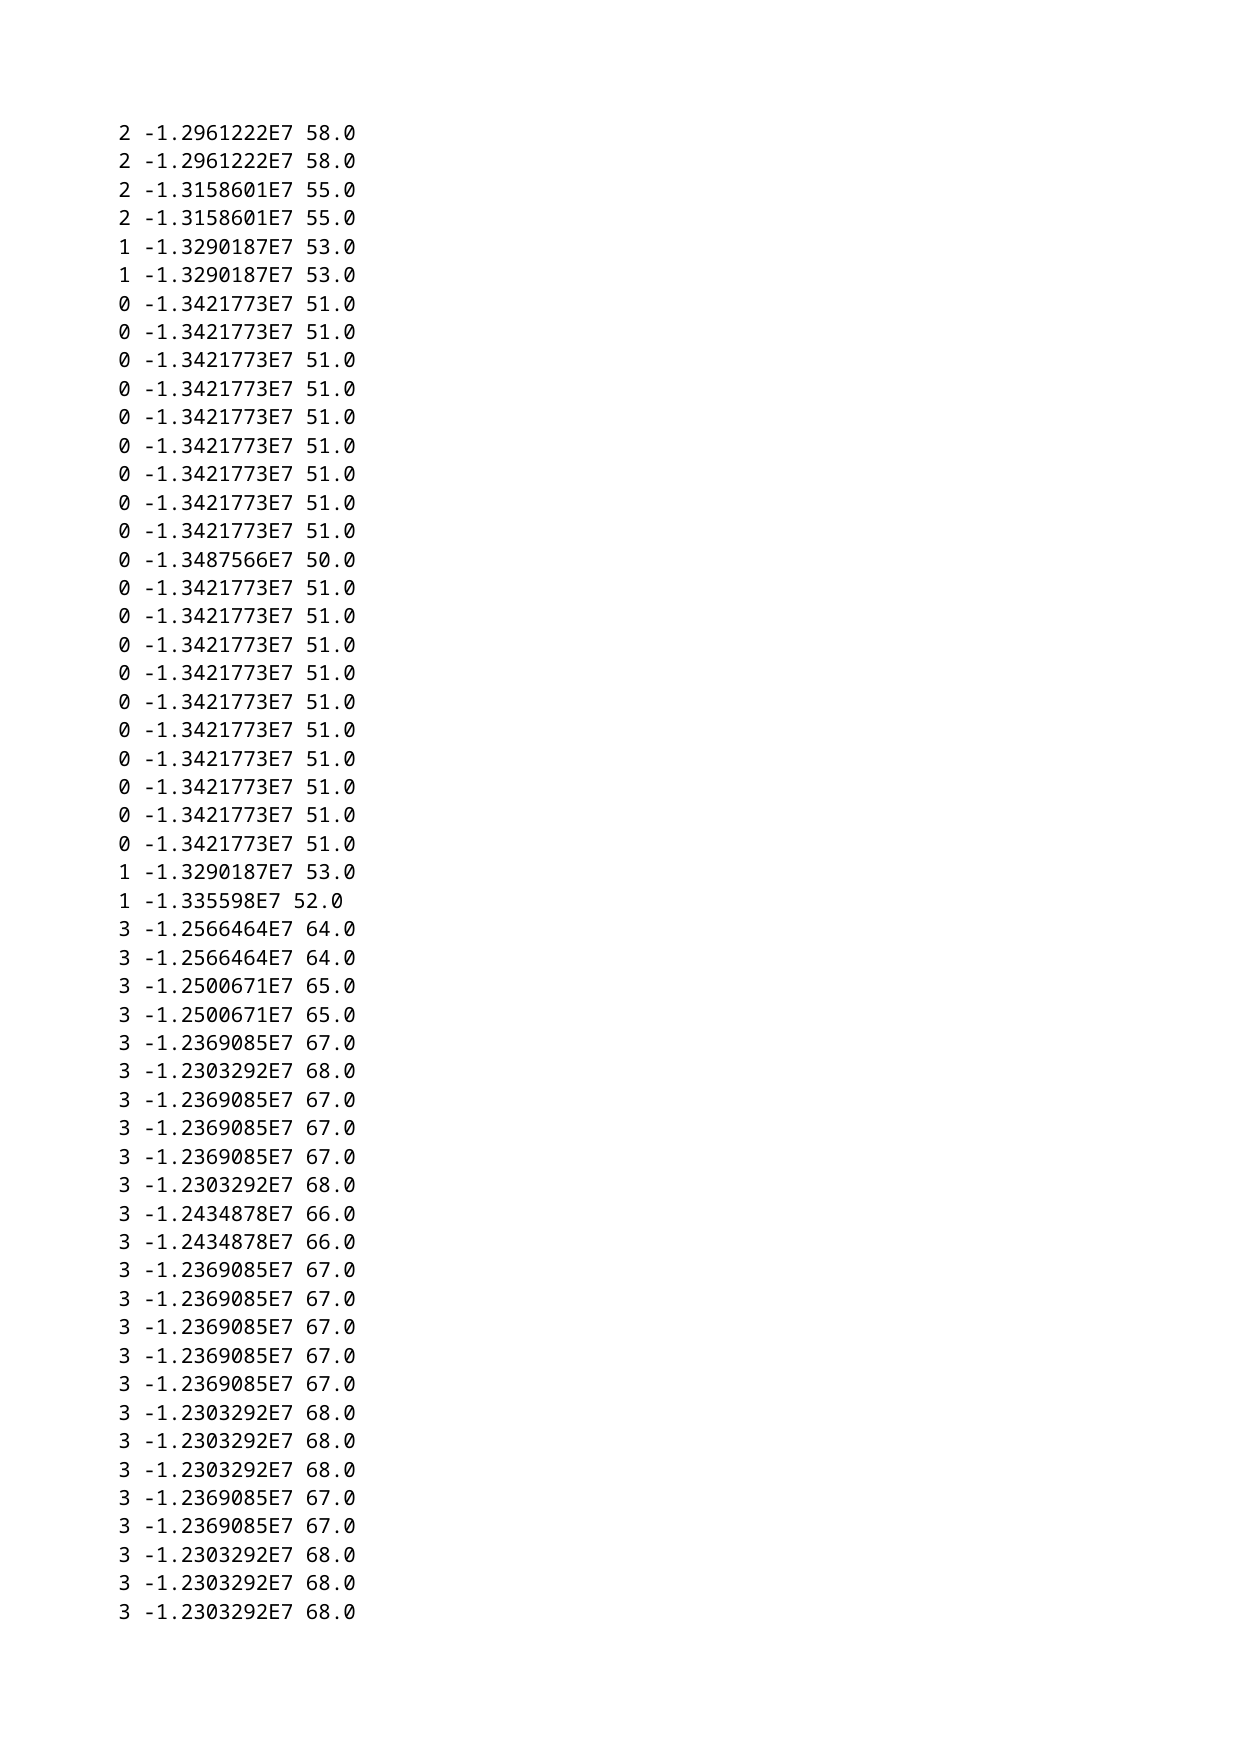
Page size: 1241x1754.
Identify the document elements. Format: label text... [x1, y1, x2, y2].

text 0 -1.3421773E7 51.0 [118, 402, 1122, 431]
text 3 -1.2303292E7 68.0 [118, 1568, 1122, 1597]
text 3 -1.2369085E7 67.0 [118, 1483, 1122, 1512]
text 3 -1.2369085E7 67.0 [118, 1085, 1122, 1113]
text 3 -1.2303292E7 68.0 [118, 1426, 1122, 1455]
text 3 -1.2566464E7 64.0 [118, 943, 1122, 971]
text 1 -1.3290187E7 53.0 [118, 260, 1122, 289]
text 3 -1.2303292E7 68.0 [118, 1398, 1122, 1426]
text 0 -1.3421773E7 51.0 [118, 658, 1122, 687]
text 0 -1.3421773E7 51.0 [118, 289, 1122, 317]
text 0 -1.3421773E7 51.0 [118, 317, 1122, 346]
text 0 -1.3421773E7 51.0 [118, 687, 1122, 715]
text 3 -1.2369085E7 67.0 [118, 1113, 1122, 1142]
text 1 -1.335598E7 52.0 [118, 886, 1122, 914]
text 3 -1.2303292E7 68.0 [118, 1597, 1122, 1625]
text 3 -1.2500671E7 65.0 [118, 971, 1122, 1000]
text 3 -1.2434878E7 66.0 [118, 1227, 1122, 1256]
text 0 -1.3421773E7 51.0 [118, 459, 1122, 488]
text 3 -1.2369085E7 67.0 [118, 1142, 1122, 1170]
text 3 -1.2303292E7 68.0 [118, 1540, 1122, 1568]
text 0 -1.3421773E7 51.0 [118, 772, 1122, 801]
text 0 -1.3421773E7 51.0 [118, 516, 1122, 545]
text 0 -1.3487566E7 50.0 [118, 545, 1122, 573]
text 0 -1.3421773E7 51.0 [118, 602, 1122, 630]
text 3 -1.2434878E7 66.0 [118, 1199, 1122, 1227]
text 0 -1.3421773E7 51.0 [118, 744, 1122, 772]
text 0 -1.3421773E7 51.0 [118, 715, 1122, 744]
text 0 -1.3421773E7 51.0 [118, 431, 1122, 459]
text 3 -1.2369085E7 67.0 [118, 1256, 1122, 1284]
text 3 -1.2303292E7 68.0 [118, 1455, 1122, 1483]
text 3 -1.2566464E7 64.0 [118, 914, 1122, 943]
text 3 -1.2369085E7 67.0 [118, 1312, 1122, 1341]
text 3 -1.2369085E7 67.0 [118, 1341, 1122, 1369]
text 3 -1.2369085E7 67.0 [118, 1284, 1122, 1312]
text 0 -1.3421773E7 51.0 [118, 630, 1122, 658]
text 2 -1.2961222E7 58.0 [118, 118, 1122, 147]
text 0 -1.3421773E7 51.0 [118, 573, 1122, 602]
text 2 -1.2961222E7 58.0 [118, 147, 1122, 175]
text 3 -1.2303292E7 68.0 [118, 1057, 1122, 1085]
text 3 -1.2500671E7 65.0 [118, 1000, 1122, 1028]
text 3 -1.2303292E7 68.0 [118, 1170, 1122, 1199]
text 0 -1.3421773E7 51.0 [118, 346, 1122, 374]
text 0 -1.3421773E7 51.0 [118, 829, 1122, 857]
text 0 -1.3421773E7 51.0 [118, 488, 1122, 516]
text 2 -1.3158601E7 55.0 [118, 175, 1122, 203]
text 0 -1.3421773E7 51.0 [118, 801, 1122, 829]
text 1 -1.3290187E7 53.0 [118, 232, 1122, 260]
text 0 -1.3421773E7 51.0 [118, 374, 1122, 402]
text 3 -1.2369085E7 67.0 [118, 1028, 1122, 1057]
text 3 -1.2369085E7 67.0 [118, 1512, 1122, 1540]
text 1 -1.3290187E7 53.0 [118, 857, 1122, 886]
text 3 -1.2369085E7 67.0 [118, 1369, 1122, 1398]
text 2 -1.3158601E7 55.0 [118, 203, 1122, 232]
